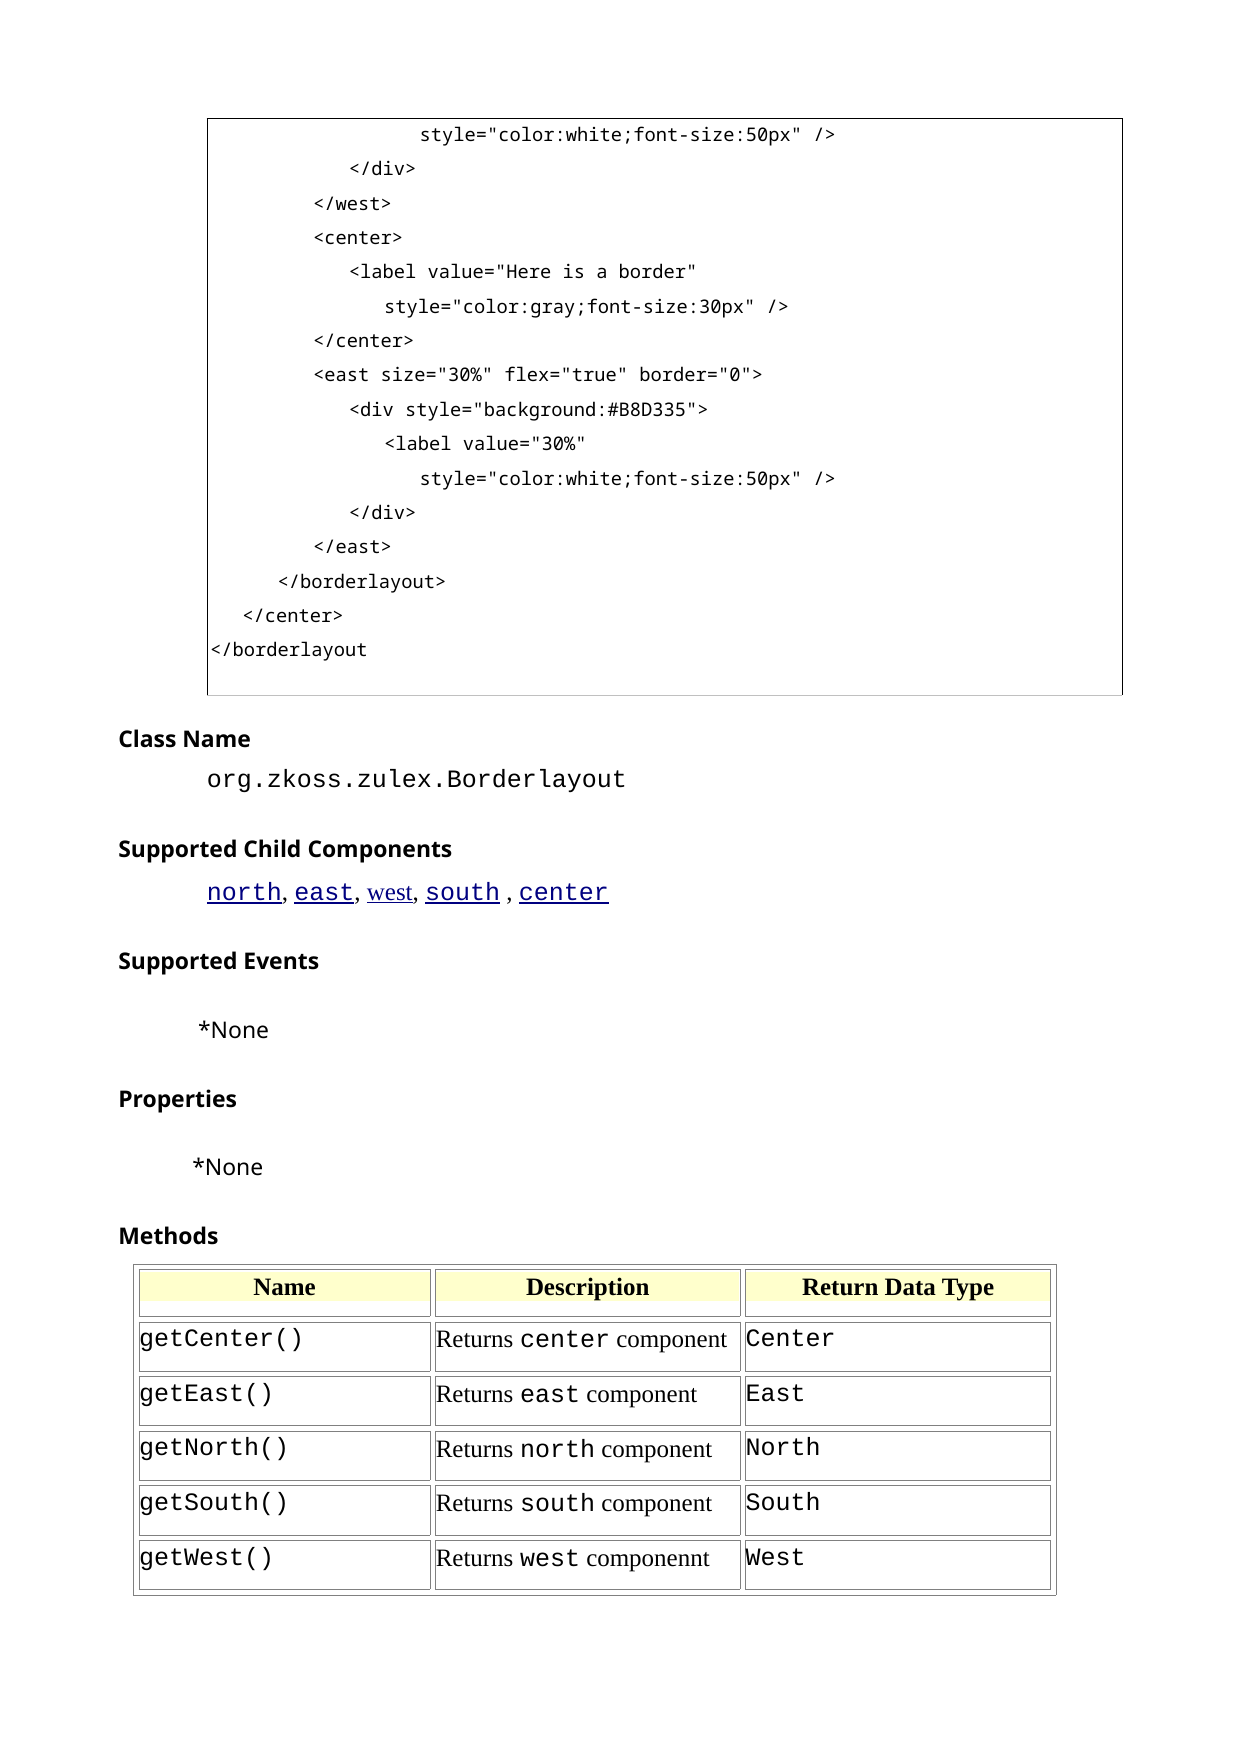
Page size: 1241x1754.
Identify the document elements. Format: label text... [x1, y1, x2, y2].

text style="color:white;font-size:50px" /> [208, 119, 1122, 147]
subtitle Properties [118, 1082, 1122, 1114]
table_cell getCenter() [136, 1316, 433, 1371]
text </borderlayout [208, 634, 1122, 662]
text </div> [208, 152, 1122, 181]
text <east size="30%" flex="true" border="0"> [208, 359, 1122, 387]
table_cell North [743, 1425, 1053, 1480]
text </west> [208, 187, 1122, 215]
text *None [118, 1151, 1122, 1182]
subtitle Methods [118, 1220, 1122, 1251]
text north, east, west, south , center [207, 877, 1122, 907]
text *None [118, 1014, 1122, 1045]
text org.zkoss.zulex.Borderlayout [207, 767, 1122, 795]
table_cell West [743, 1535, 1053, 1589]
table_cell Returns south component [433, 1480, 742, 1534]
text </east> [208, 531, 1122, 559]
text </center> [208, 324, 1122, 353]
table_cell getSouth() [136, 1480, 433, 1534]
subtitle Class Name [118, 723, 1122, 754]
table_cell getWest() [136, 1535, 433, 1589]
text <label value="30%" [208, 427, 1122, 456]
text <div style="background:#B8D335"> [208, 393, 1122, 422]
table_cell Center [743, 1316, 1053, 1371]
subtitle Supported Child Components [118, 833, 1122, 864]
text <label value="Here is a border" [208, 256, 1122, 284]
text style="color:white;font-size:50px" /> [208, 462, 1122, 490]
text </div> [208, 496, 1122, 525]
text </borderlayout> [208, 565, 1122, 593]
table_cell getNorth() [136, 1425, 433, 1480]
text <center> [208, 221, 1122, 250]
subtitle Supported Events [118, 945, 1122, 976]
table_cell Returns west componennt [433, 1535, 742, 1589]
table_cell East [743, 1371, 1053, 1425]
table_cell Returns east component [433, 1371, 742, 1425]
table_cell getEast() [136, 1371, 433, 1425]
table_header Return Data Type [743, 1265, 1053, 1316]
table_header Name [136, 1265, 433, 1316]
table_cell Returns north component [433, 1425, 742, 1480]
text style="color:gray;font-size:30px" /> [208, 290, 1122, 318]
table_cell Returns center component [433, 1316, 742, 1371]
text </center> [208, 599, 1122, 628]
table_header Description [433, 1265, 742, 1316]
table_cell South [743, 1480, 1053, 1534]
